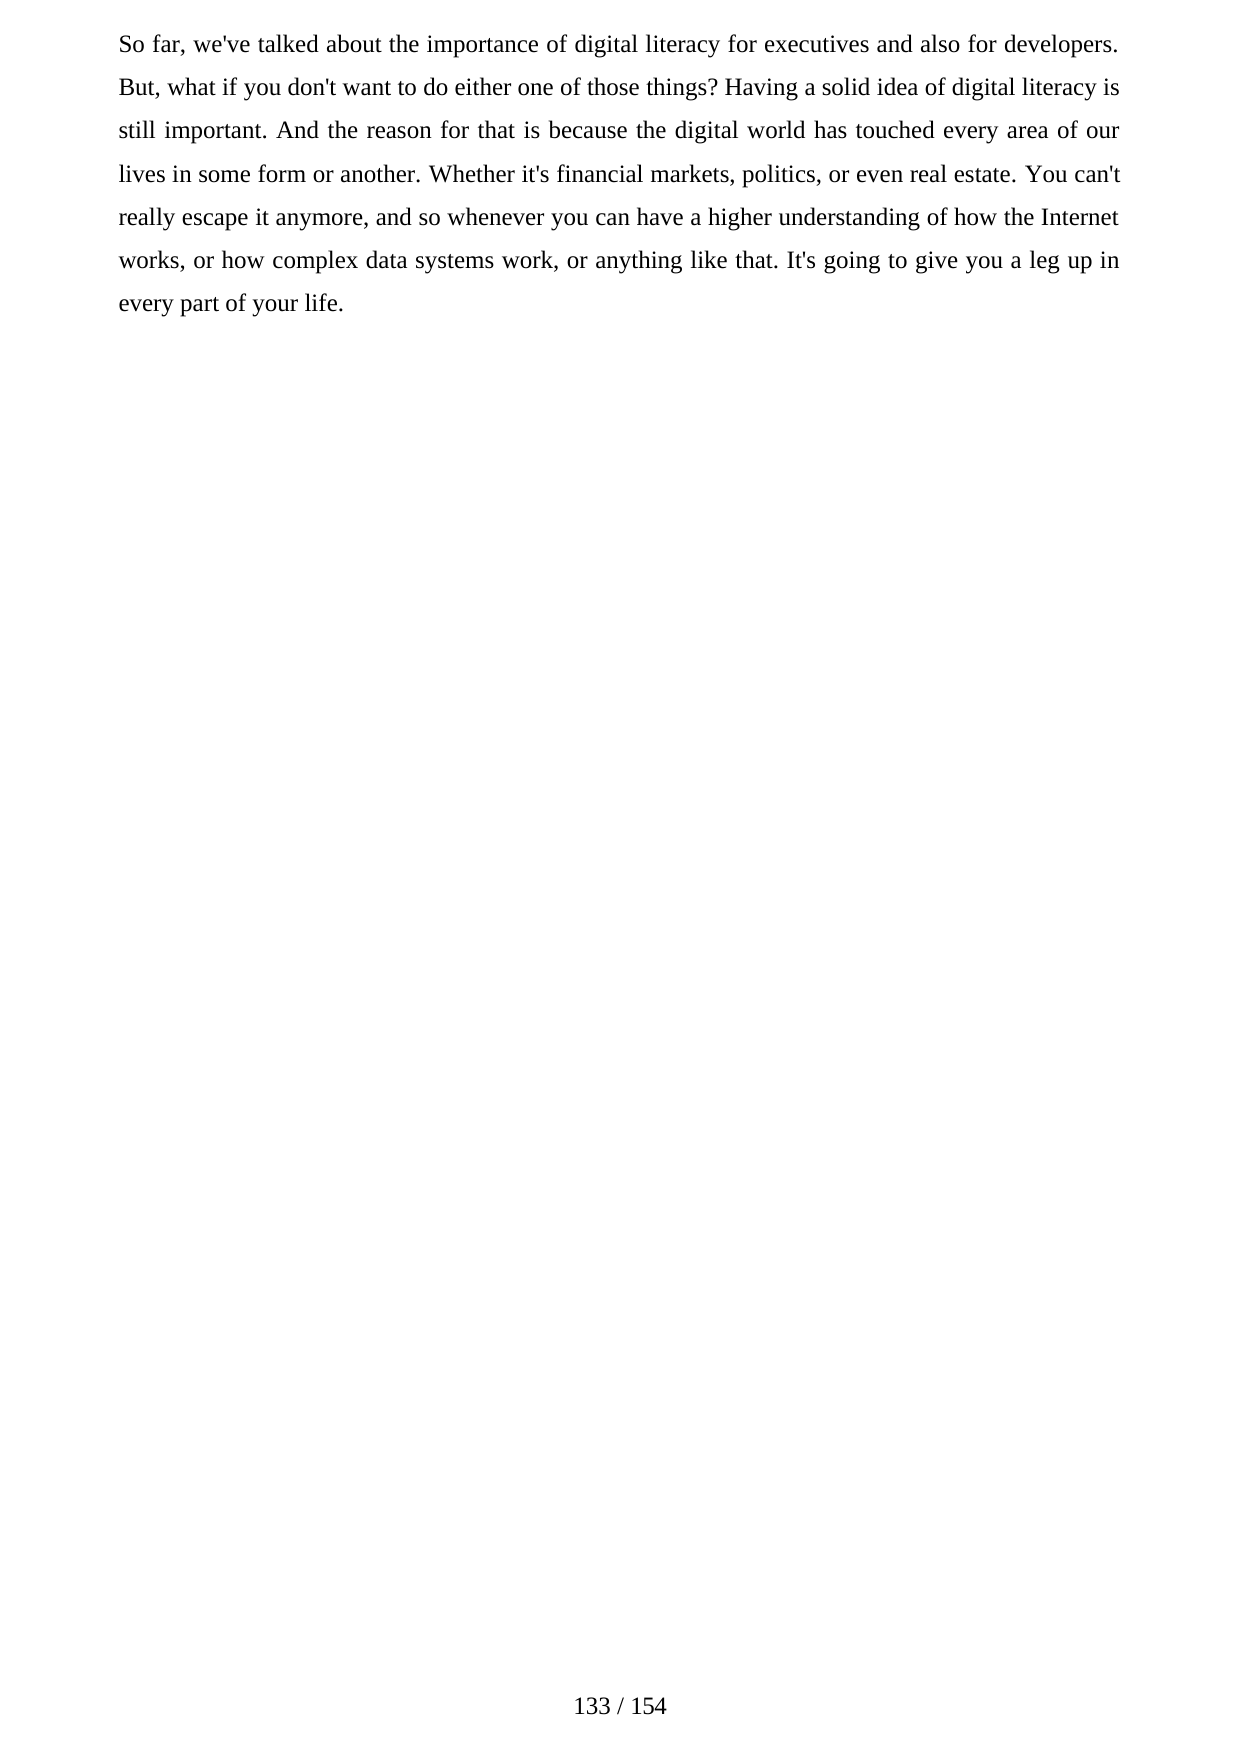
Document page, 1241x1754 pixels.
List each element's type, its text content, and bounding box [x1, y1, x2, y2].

text So far, we've talked about the importance of digital literacy for executives and also for developers. But, what if you don't want to do either one of those things? Having a solid idea of digital literacy is still important. And the reason for that is because the digital world has touched every area of our lives in some form or another. Whether it's financial markets, politics, or even real estate. You can't really escape it anymore, and so whenever you can have a higher understanding of how the Internet works, or how complex data systems work, or anything like that. It's going to give you a leg up in every part of your life. [118, 29, 1121, 317]
